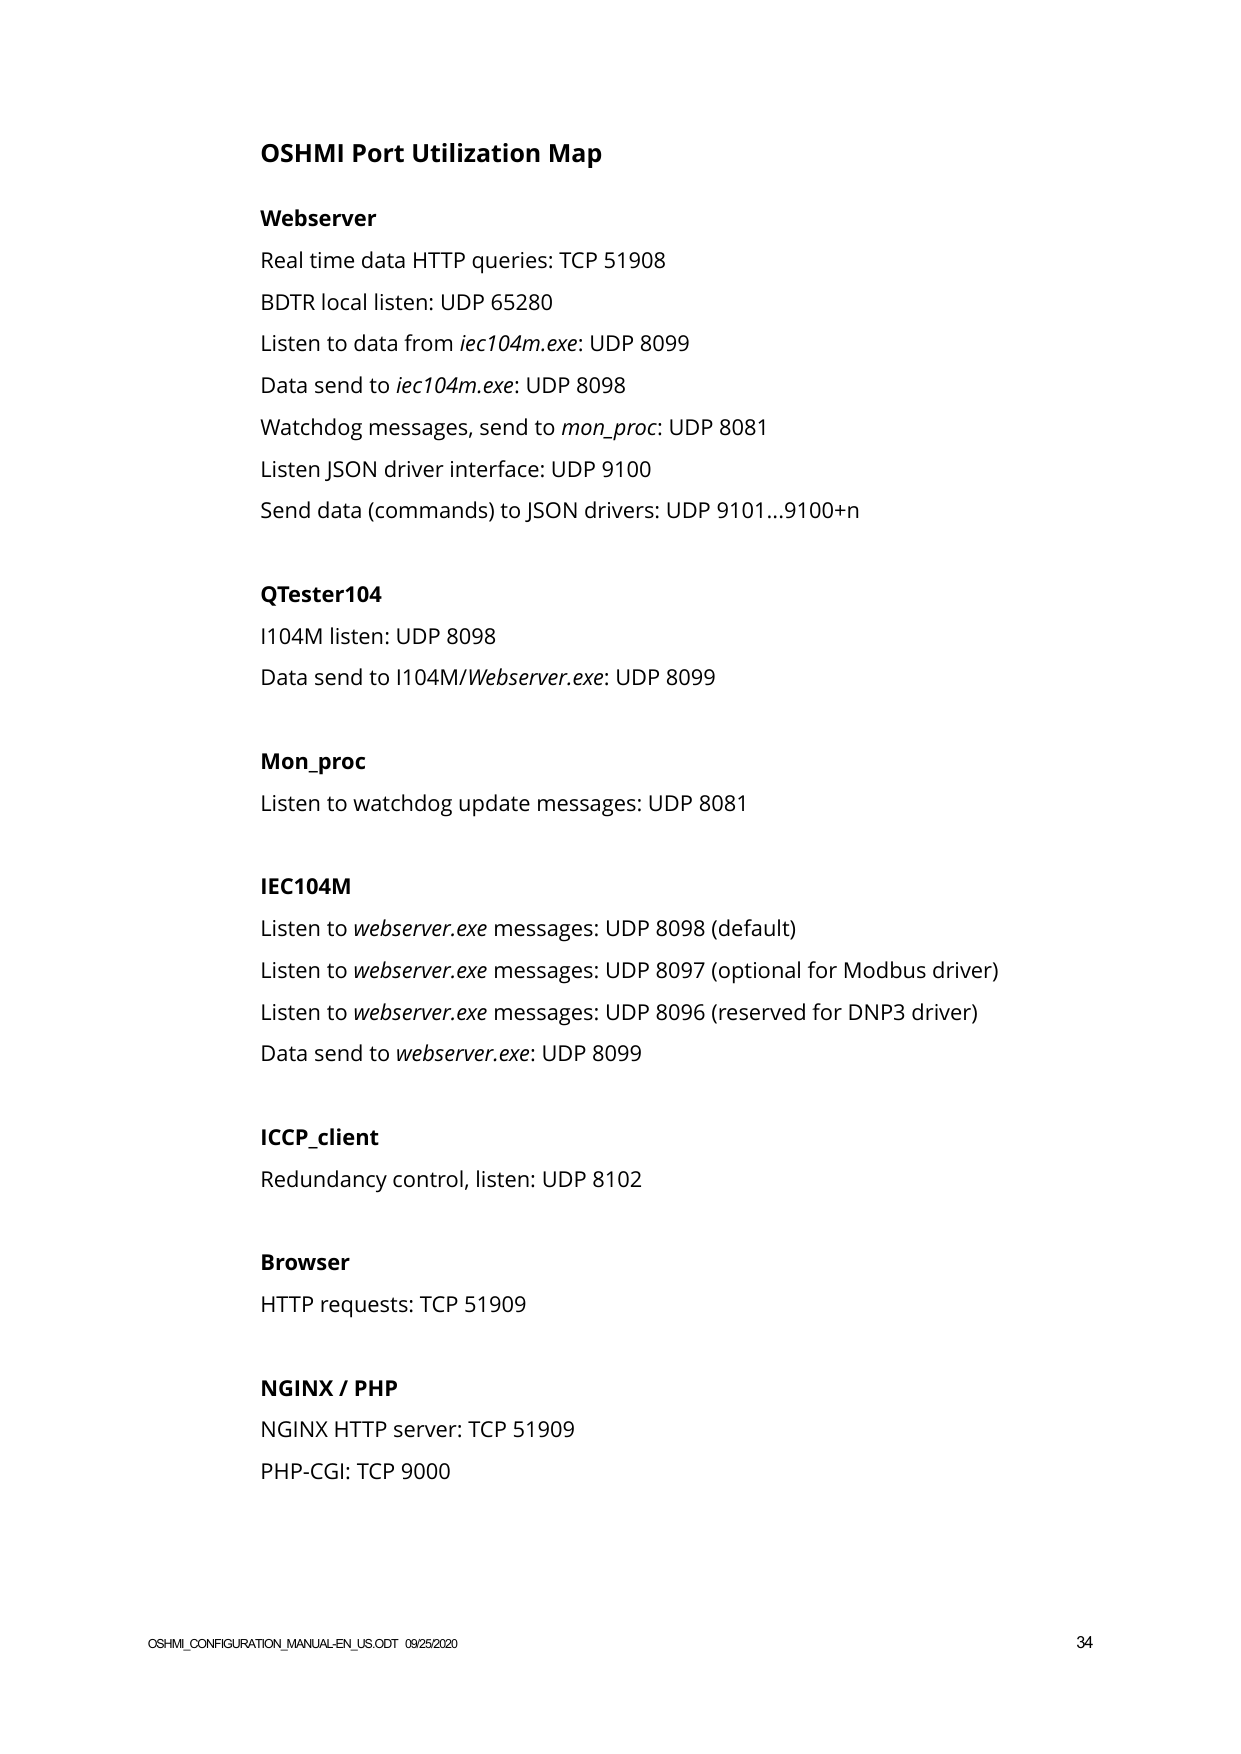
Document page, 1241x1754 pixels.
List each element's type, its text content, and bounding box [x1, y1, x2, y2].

text Data send to iec104m.exe: UDP 8098 [260, 370, 1093, 400]
text NGINX HTTP server: TCP 51909 [260, 1414, 1093, 1444]
text Webserver [260, 203, 1093, 233]
subtitle OSHMI Port Utilization Map [260, 136, 1093, 170]
text Send data (commands) to JSON drivers: UDP 9101...9100+n [260, 495, 1093, 525]
text Mon_proc [260, 746, 1093, 776]
text Listen to webserver.exe messages: UDP 8096 (reserved for DNP3 driver) [260, 997, 1093, 1026]
text Listen JSON driver interface: UDP 9100 [260, 453, 1093, 483]
text PHP-CGI: TCP 9000 [260, 1456, 1093, 1486]
text Listen to webserver.exe messages: UDP 8097 (optional for Modbus driver) [260, 955, 1093, 984]
text BDTR local listen: UDP 65280 [260, 286, 1093, 316]
text Real time data HTTP queries: TCP 51908 [260, 245, 1093, 274]
text QTester104 [260, 579, 1093, 609]
text I104M listen: UDP 8098 [260, 621, 1093, 650]
text IEC104M [260, 871, 1093, 901]
text ICCP_client [260, 1122, 1093, 1152]
text Listen to watchdog update messages: UDP 8081 [260, 788, 1093, 817]
text Listen to webserver.exe messages: UDP 8098 (default) [260, 913, 1093, 943]
text Watchdog messages, send to mon_proc: UDP 8081 [260, 412, 1093, 442]
text Listen to data from iec104m.exe: UDP 8099 [260, 328, 1093, 358]
text Data send to webserver.exe: UDP 8099 [260, 1038, 1093, 1068]
text HTTP requests: TCP 51909 [260, 1289, 1093, 1319]
text NGINX / PHP [260, 1372, 1093, 1402]
text Data send to I104M/Webserver.exe: UDP 8099 [260, 662, 1093, 692]
text Redundancy control, listen: UDP 8102 [260, 1164, 1093, 1193]
text Browser [260, 1247, 1093, 1277]
